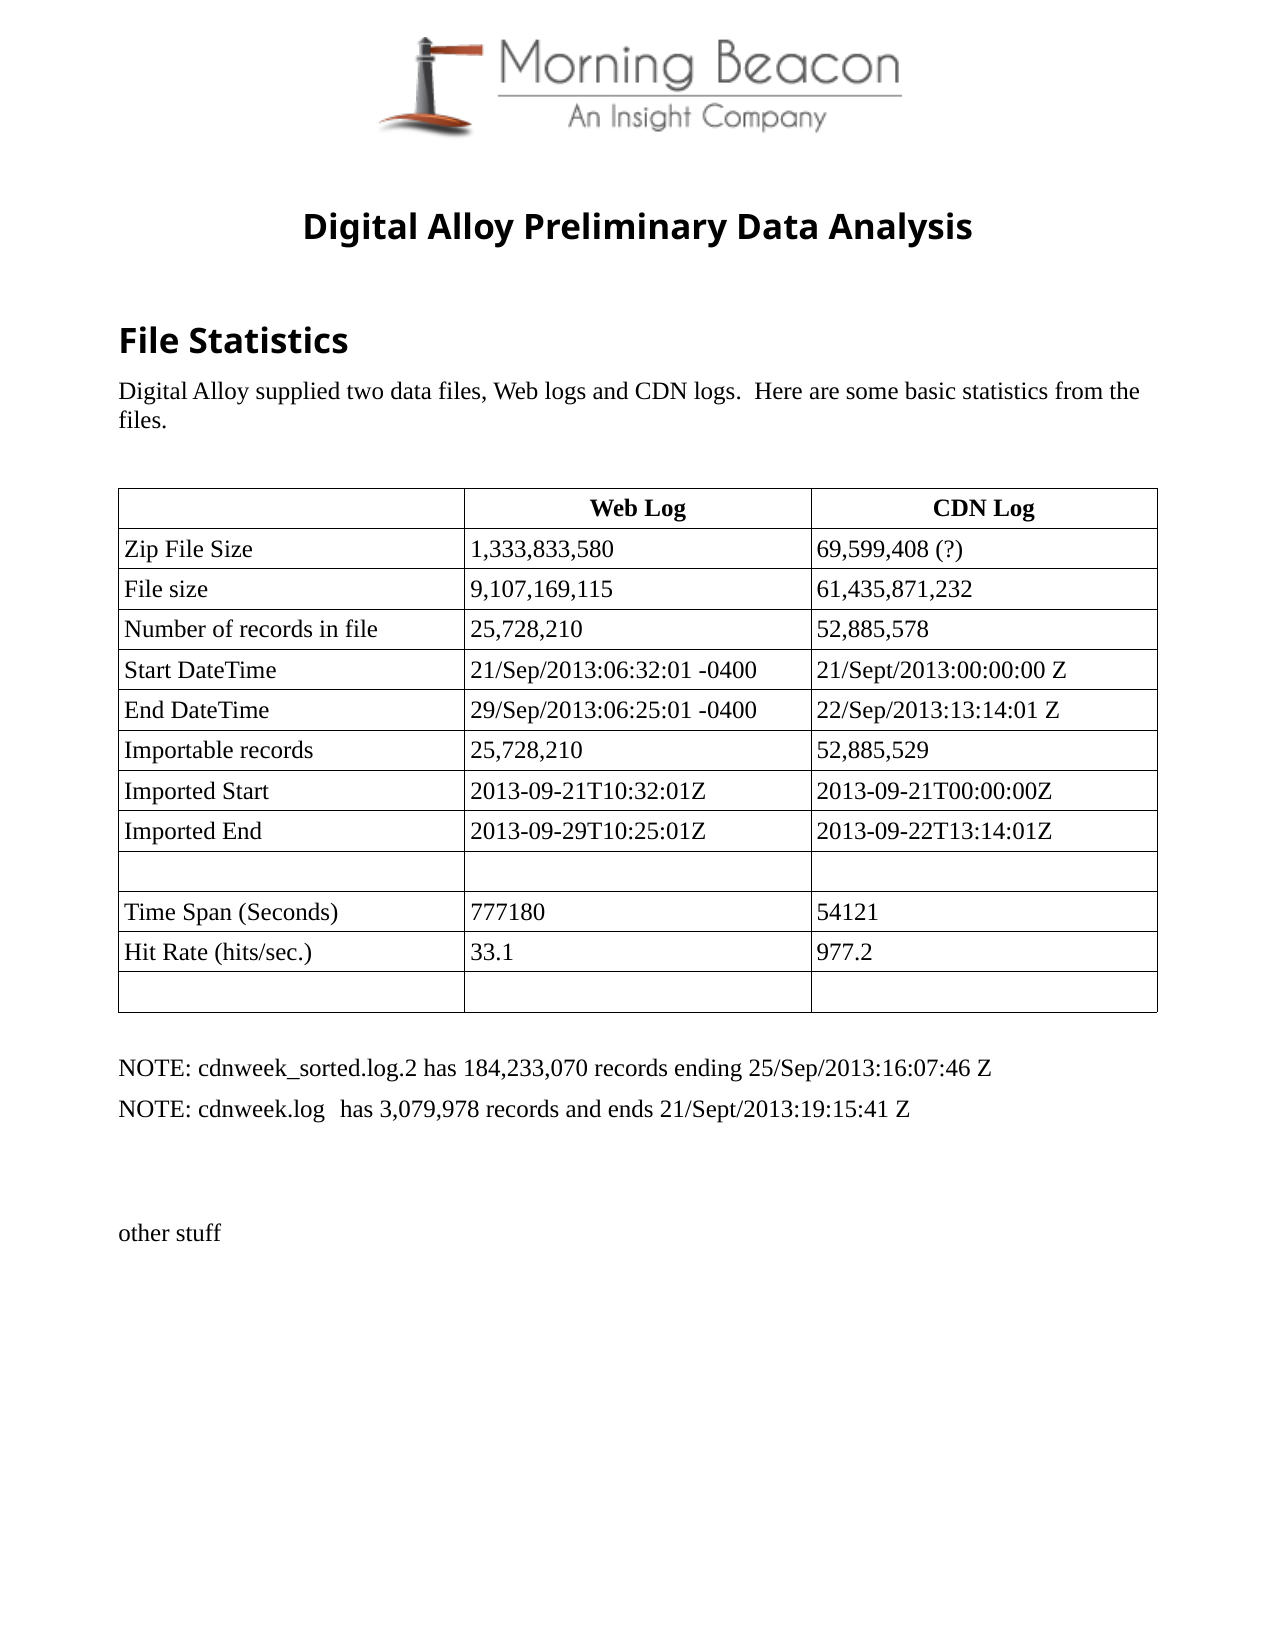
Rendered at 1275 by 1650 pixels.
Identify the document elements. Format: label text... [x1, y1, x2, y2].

table_cell 21/Sep/2013:06:32:01 -0400 [465, 650, 811, 689]
table_cell Imported End [119, 811, 464, 851]
table_cell File size [119, 569, 464, 609]
text other stuff [118, 1218, 1157, 1247]
table_cell 977.2 [812, 932, 1157, 971]
table_cell 21/Sept/2013:00:00:00 Z [812, 650, 1157, 689]
table_cell 54121 [812, 892, 1157, 931]
table_cell End DateTime [119, 690, 464, 729]
text Digital Alloy supplied two data files, Web logs and CDN logs. Here are some basic statistics from the files. [118, 376, 1157, 434]
table_cell [465, 972, 811, 1012]
table_cell 33.1 [465, 932, 811, 971]
table_cell 2013-09-22T13:14:01Z [812, 811, 1157, 851]
subtitle File Statistics [118, 316, 1157, 364]
table_cell Number of records in file [119, 610, 464, 649]
table_cell 29/Sep/2013:06:25:01 -0400 [465, 690, 811, 729]
table_header CDN Log [812, 489, 1157, 528]
table_cell 69,599,408 (?) [812, 529, 1157, 568]
table_cell Importable records [119, 731, 464, 770]
table_cell 777180 [465, 892, 811, 931]
table_cell 52,885,529 [812, 731, 1157, 770]
table_cell [465, 852, 811, 891]
table_header [119, 489, 464, 528]
table_cell 22/Sep/2013:13:14:01 Z [812, 690, 1157, 729]
text NOTE: cdnweek.log has 3,079,978 records and ends 21/Sept/2013:19:15:41 Z [118, 1094, 1157, 1123]
table_cell 25,728,210 [465, 610, 811, 649]
picture [373, 37, 902, 141]
table_header Web Log [465, 489, 811, 528]
table_cell Time Span (Seconds) [119, 892, 464, 931]
table_cell 9,107,169,115 [465, 569, 811, 609]
table_cell 2013-09-29T10:25:01Z [465, 811, 811, 851]
table_cell Start DateTime [119, 650, 464, 689]
table_cell [119, 852, 464, 891]
table_cell 2013-09-21T10:32:01Z [465, 771, 811, 810]
table_cell [812, 852, 1157, 891]
table_cell 52,885,578 [812, 610, 1157, 649]
table_cell Imported Start [119, 771, 464, 810]
table_cell Zip File Size [119, 529, 464, 568]
table_cell 61,435,871,232 [812, 569, 1157, 609]
text NOTE: cdnweek_sorted.log.2 has 184,233,070 records ending 25/Sep/2013:16:07:46 Z [118, 1053, 1157, 1082]
table_cell 25,728,210 [465, 731, 811, 770]
table_cell Hit Rate (hits/sec.) [119, 932, 464, 971]
table_cell [119, 972, 464, 1012]
table_cell [812, 972, 1157, 1012]
table_cell 1,333,833,580 [465, 529, 811, 568]
table_cell 2013-09-21T00:00:00Z [812, 771, 1157, 810]
subtitle Digital Alloy Preliminary Data Analysis [118, 202, 1157, 250]
